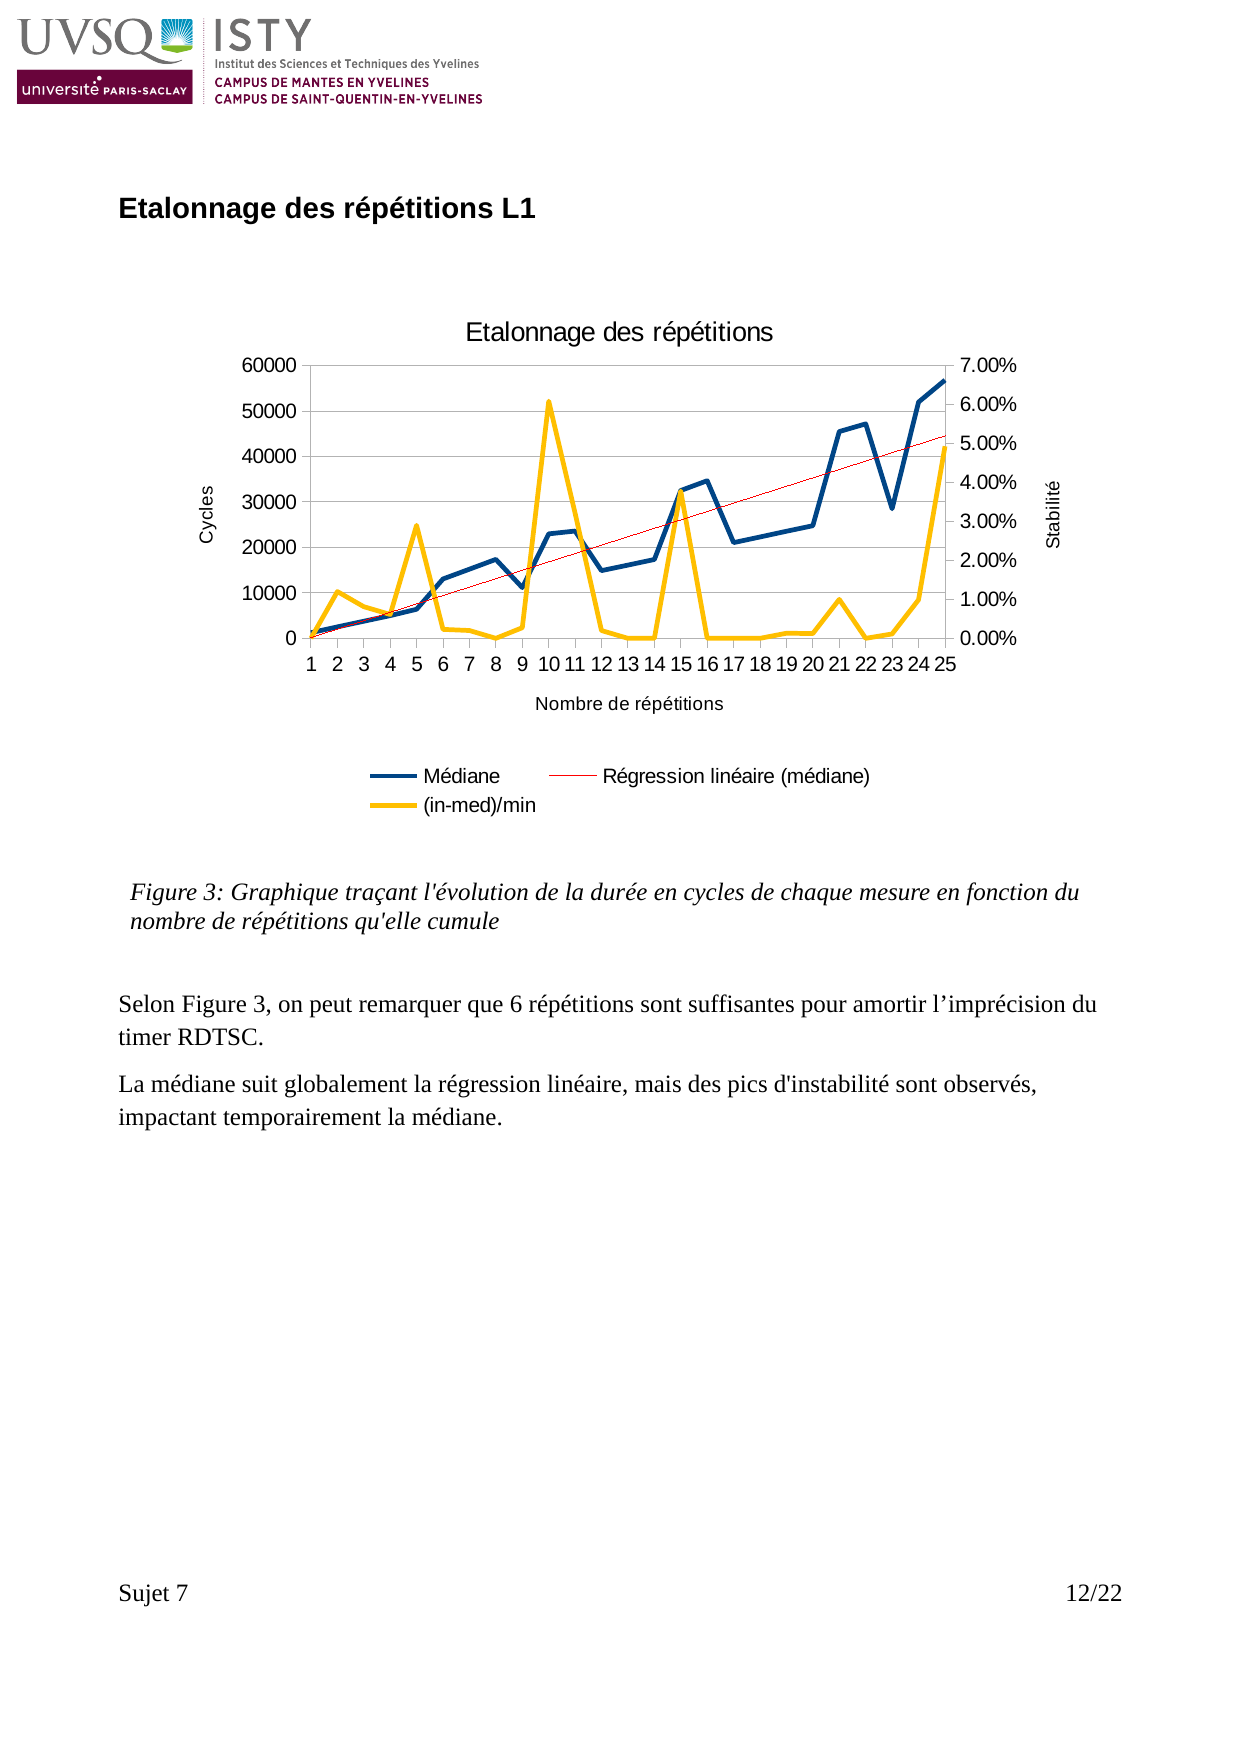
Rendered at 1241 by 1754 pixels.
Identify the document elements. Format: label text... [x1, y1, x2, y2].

text Selon Figure 3, on peut remarquer que 6 répétitions sont suffisantes pour amortir l’imprécision du timer RDTSC. [118, 989, 1122, 1051]
text La médiane suit globalement la régression linéaire, mais des pics d'instabilité sont observés, impactant temporairement la médiane. [118, 1069, 1122, 1131]
picture [2, 2, 497, 121]
subtitle Etalonnage des répétitions L1 [118, 191, 1122, 225]
text Figure 3: Graphique traçant l'évolution de la durée en cycles de chaque mesure en fonction du nombre de répétitions qu'elle cumule [130, 877, 1110, 934]
